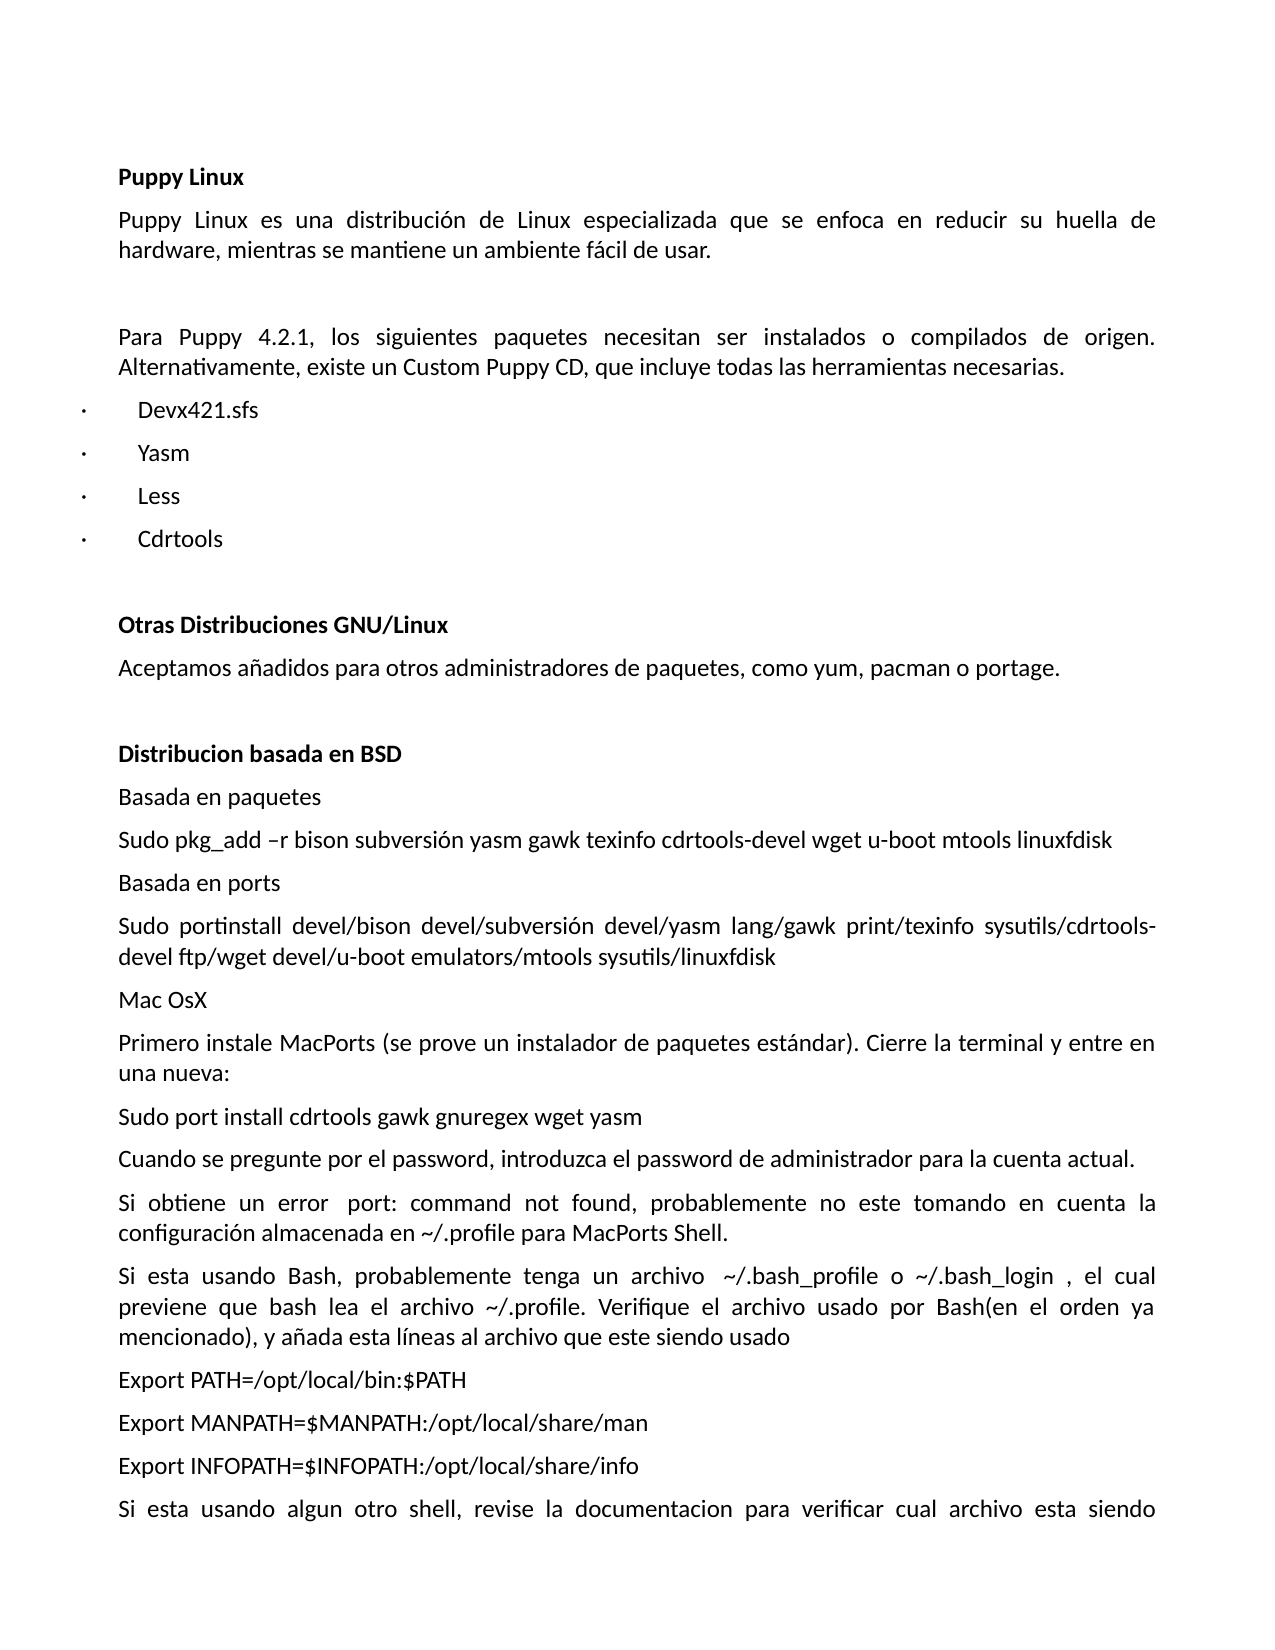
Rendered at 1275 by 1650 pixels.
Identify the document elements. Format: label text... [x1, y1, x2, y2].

text · Cdrtools [81, 523, 1157, 554]
text · Devx421.sfs [81, 394, 1157, 425]
text Export PATH=/opt/local/bin:$PATH [118, 1364, 1157, 1395]
text Puppy Linux [118, 161, 1157, 192]
text Aceptamos añadidos para otros administradores de paquetes, como yum, pacman o portage. [118, 652, 1157, 683]
text Si esta usando Bash, probablemente tenga un archivo ~/.bash_profile o ~/.bash_login , el cual previene que bash lea el archivo ~/.profile. Verifique el archivo usado por Bash(en el orden ya mencionado), y añada esta líneas al archivo que este siendo usado [118, 1260, 1157, 1352]
text Sudo portinstall devel/bison devel/subversión devel/yasm lang/gawk print/texinfo sysutils/cdrtools-devel ftp/wget devel/u-boot emulators/mtools sysutils/linuxfdisk [118, 911, 1157, 972]
text Si esta usando algun otro shell, revise la documentacion para verificar cual archivo esta siendo [118, 1493, 1157, 1524]
text Mac OsX [118, 984, 1157, 1014]
text Basada en ports [118, 867, 1157, 898]
text Primero instale MacPorts (se prove un instalador de paquetes estándar). Cierre la terminal y entre en una nueva: [118, 1027, 1157, 1088]
text Basada en paquetes [118, 781, 1157, 812]
text Cuando se pregunte por el password, introduzca el password de administrador para la cuenta actual. [118, 1144, 1157, 1174]
text Distribucion basada en BSD [118, 738, 1157, 769]
text · Yasm [81, 437, 1157, 468]
text Export INFOPATH=$INFOPATH:/opt/local/share/info [118, 1450, 1157, 1481]
text Si obtiene un error port: command not found, probablemente no este tomando en cuenta la configuración almacenada en ~/.profile para MacPorts Shell. [118, 1187, 1157, 1248]
text Sudo pkg_add –r bison subversión yasm gawk texinfo cdrtools-devel wget u-boot mtools linuxfdisk [118, 824, 1157, 855]
text Para Puppy 4.2.1, los siguientes paquetes necesitan ser instalados o compilados de origen. Alternativamente, existe un Custom Puppy CD, que incluye todas las herramientas necesarias. [118, 321, 1157, 382]
text Sudo port install cdrtools gawk gnuregex wget yasm [118, 1101, 1157, 1131]
text · Less [81, 480, 1157, 511]
text Puppy Linux es una distribución de Linux especializada que se enfoca en reducir su huella de hardware, mientras se mantiene un ambiente fácil de usar. [118, 204, 1157, 265]
text Export MANPATH=$MANPATH:/opt/local/share/man [118, 1407, 1157, 1438]
text Otras Distribuciones GNU/Linux [118, 609, 1157, 640]
